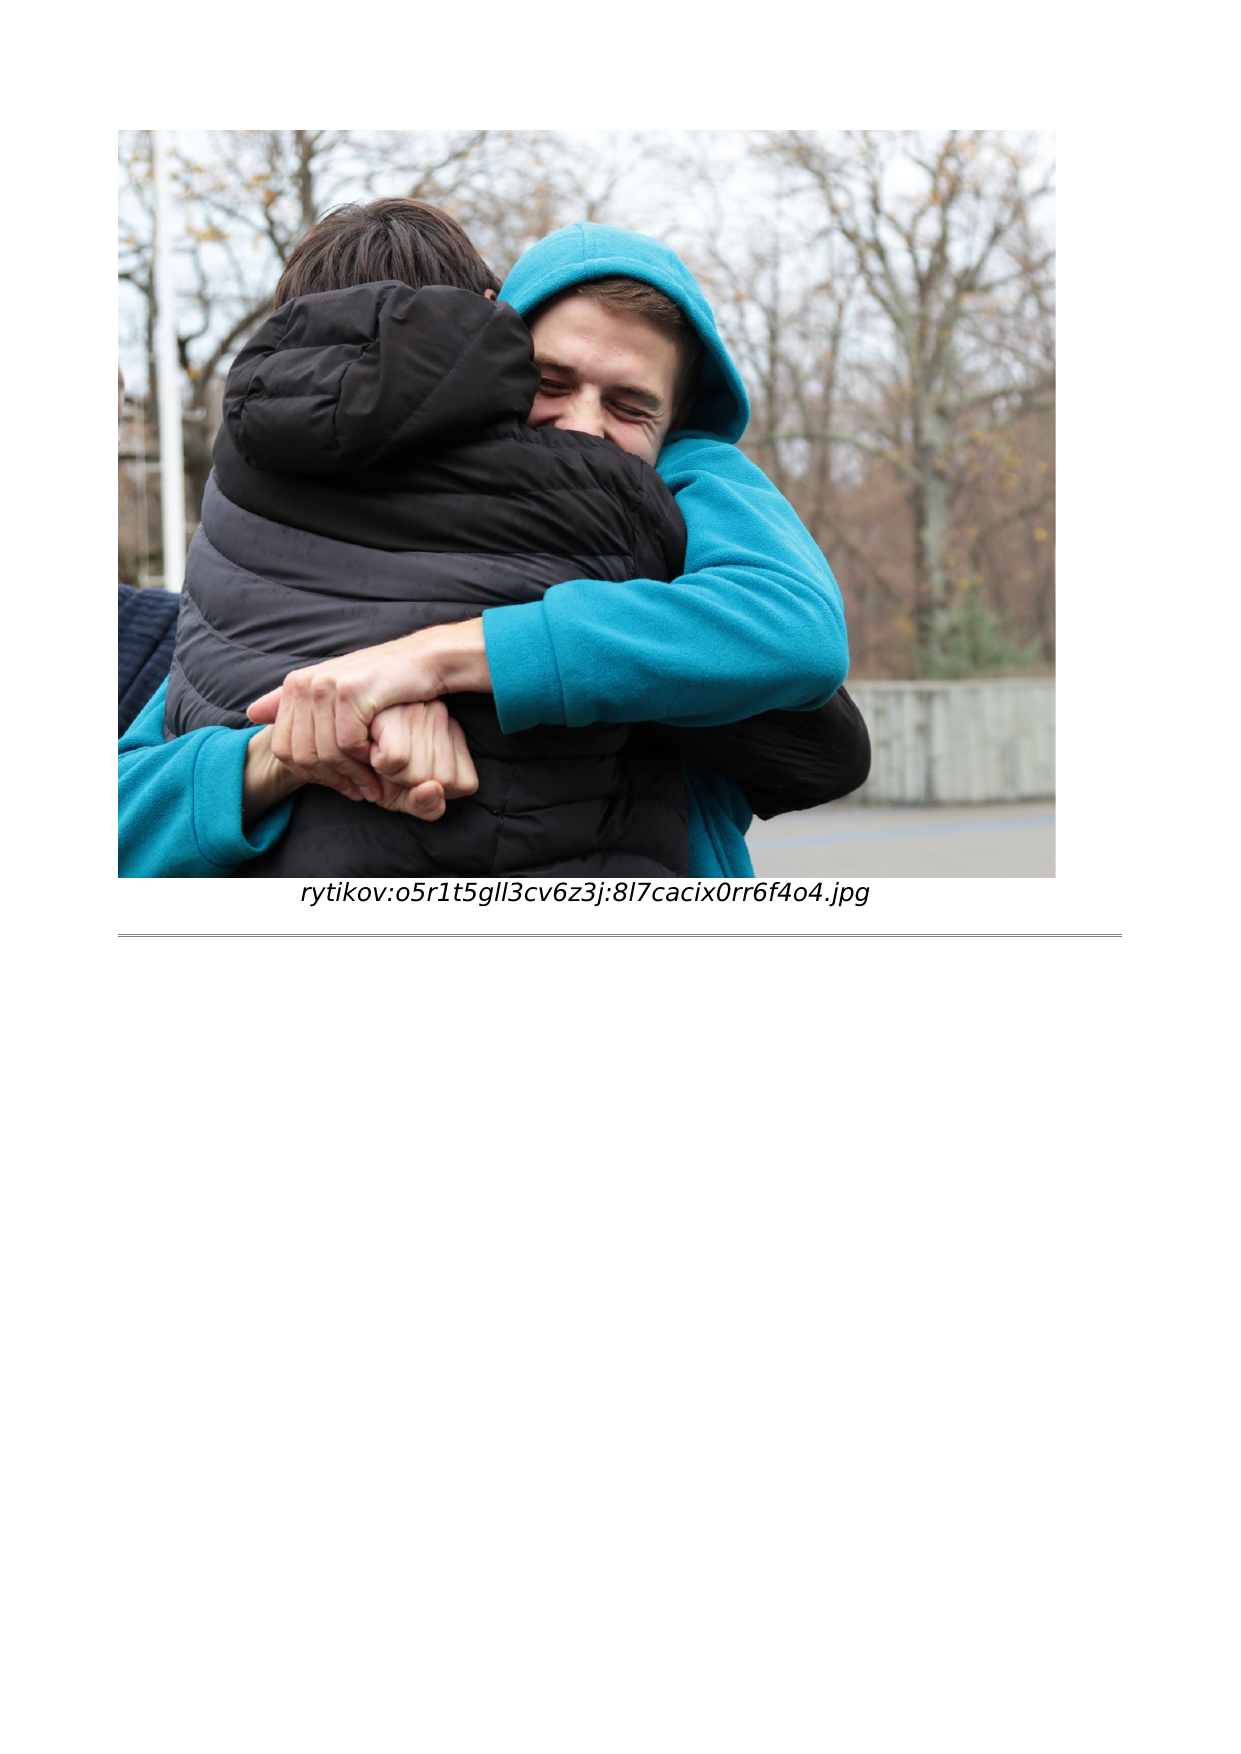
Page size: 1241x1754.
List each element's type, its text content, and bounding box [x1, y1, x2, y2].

picture [118, 130, 1056, 878]
text rytikov:o5r1t5gll3cv6z3j:8l7cacix0rr6f4o4.jpg [118, 878, 1056, 907]
picture [129, 791, 191, 878]
